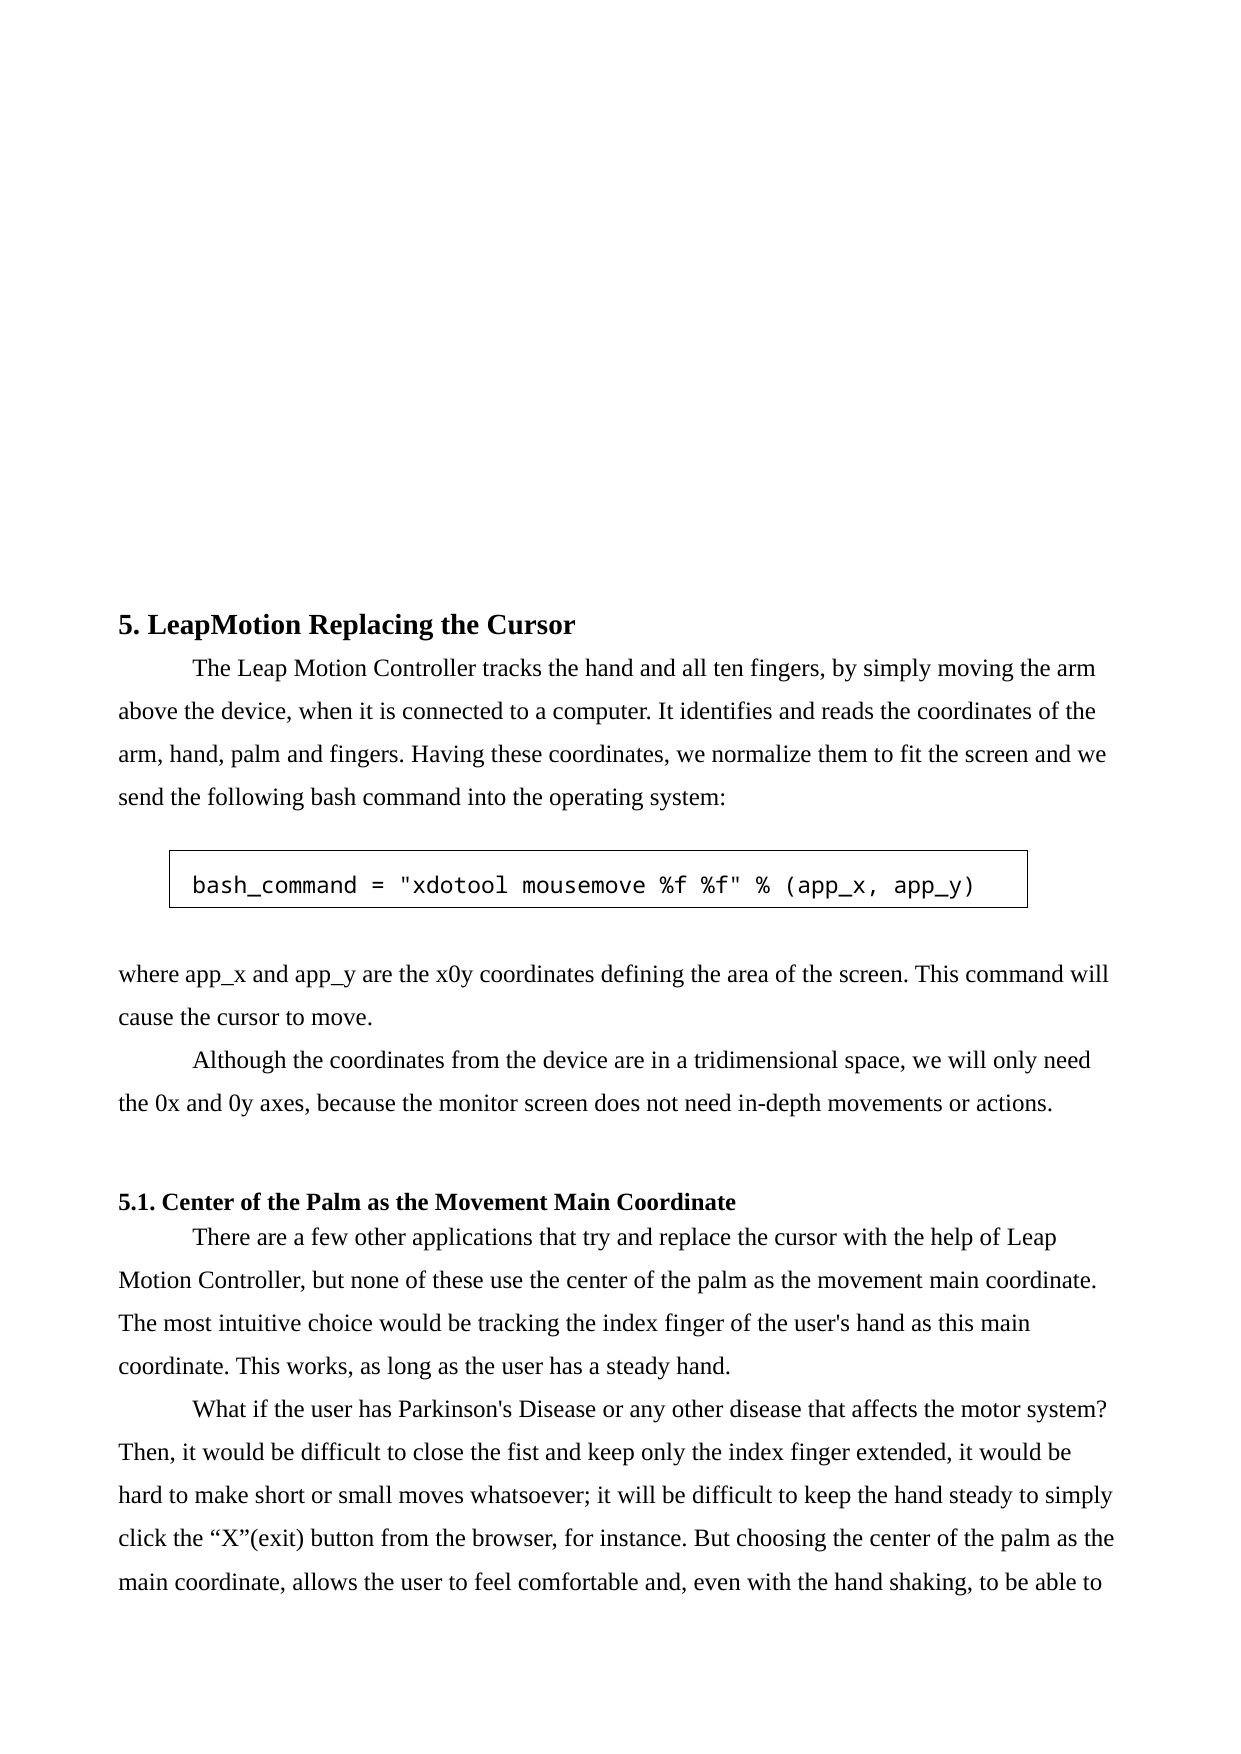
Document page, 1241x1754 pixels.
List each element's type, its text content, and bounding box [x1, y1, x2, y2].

text bash_command = "xdotool mousemove %f %f" % (app_x, app_y) [170, 869, 1027, 900]
text There are a few other applications that try and replace the cursor with the help of Leap Motion Controller, but none of these use the center of the palm as the movement main coordinate. The most intuitive choice would be tracking the index finger of the user's hand as this main coordinate. This works, as long as the user has a steady hand. [118, 1222, 1122, 1380]
text where app_x and app_y are the x0y coordinates defining the area of the screen. This command will cause the cursor to move. [118, 959, 1122, 1031]
text What if the user has Parkinson's Disease or any other disease that affects the motor system? Then, it would be difficult to close the fist and keep only the index finger extended, it would be hard to make short or small moves whatsoever; it will be difficult to keep the hand steady to simply click the “X”(exit) button from the browser, for instance. But choosing the center of the palm as the main coordinate, allows the user to feel comfortable and, even with the hand shaking, to be able to [118, 1394, 1122, 1595]
subtitle 5.1. Center of the Palm as the Movement Main Coordinate [118, 1187, 1122, 1215]
text Although the coordinates from the device are in a tridimensional space, we will only need the 0x and 0y axes, because the monitor screen does not need in-depth movements or actions. [118, 1045, 1122, 1117]
text [1028, 869, 1122, 900]
text [118, 869, 169, 900]
text The Leap Motion Controller tracks the hand and all ten fingers, by simply moving the arm above the device, when it is connected to a computer. It identifies and reads the coordinates of the arm, hand, palm and fingers. Having these coordinates, we normalize them to fit the screen and we send the following bash command into the operating system: [118, 653, 1122, 811]
subtitle 5. LeapMotion Replacing the Cursor [118, 607, 1122, 641]
